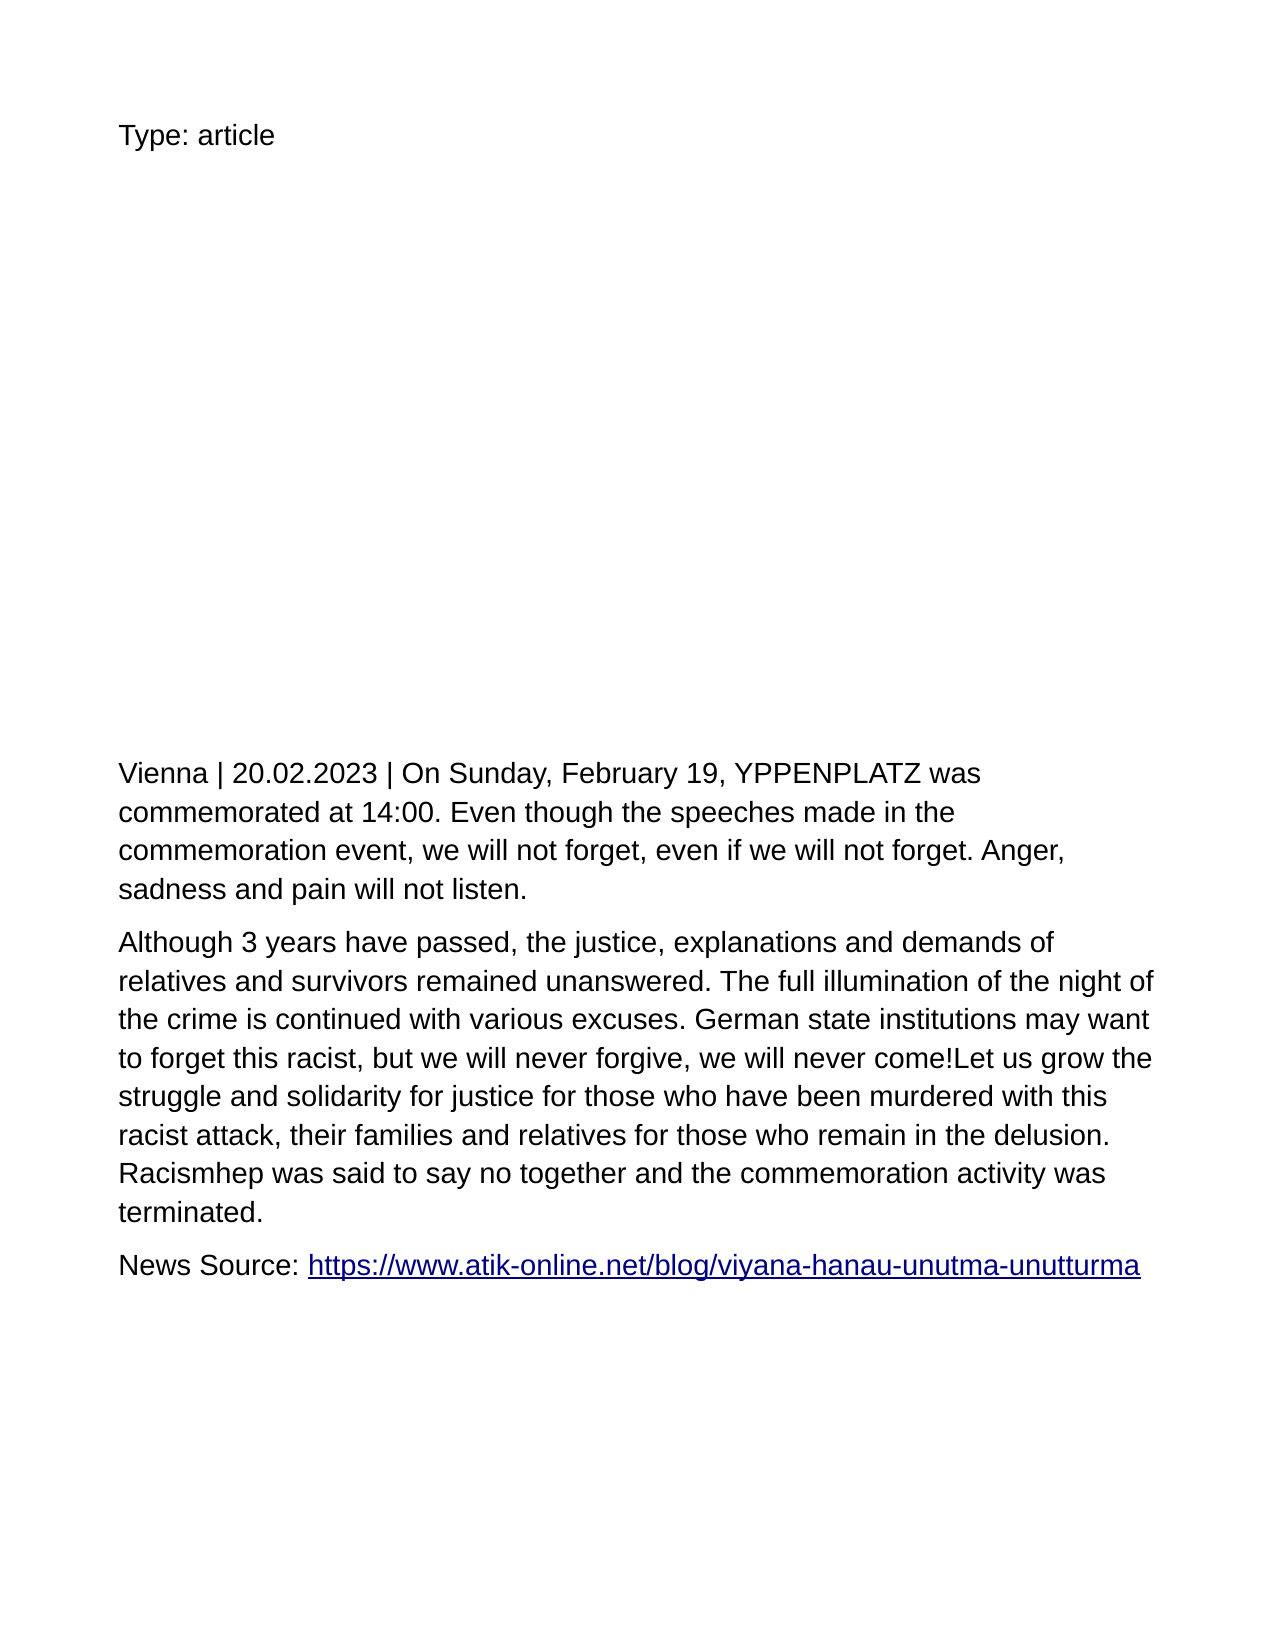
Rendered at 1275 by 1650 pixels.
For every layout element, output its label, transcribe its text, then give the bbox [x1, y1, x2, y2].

text Although 3 years have passed, the justice, explanations and demands of relatives and survivors remained unanswered. The full illumination of the night of the crime is continued with various excuses. German state institutions may want to forget this racist, but we will never forgive, we will never come!Let us grow the struggle and solidarity for justice for those who have been murdered with this racist attack, their families and relatives for those who remain in the delusion. Racismhep was said to say no together and the commemoration activity was terminated. [118, 925, 1157, 1228]
text News Source: https://www.atik-online.net/blog/viyana-hanau-unutma-unutturma [118, 1248, 1157, 1282]
text Type: article [118, 118, 1157, 152]
text Vienna | 20.02.2023 | On Sunday, February 19, YPPENPLATZ was commemorated at 14:00. Even though the speeches made in the commemoration event, we will not forget, even if we will not forget. Anger, sadness and pain will not listen. [118, 171, 1157, 906]
